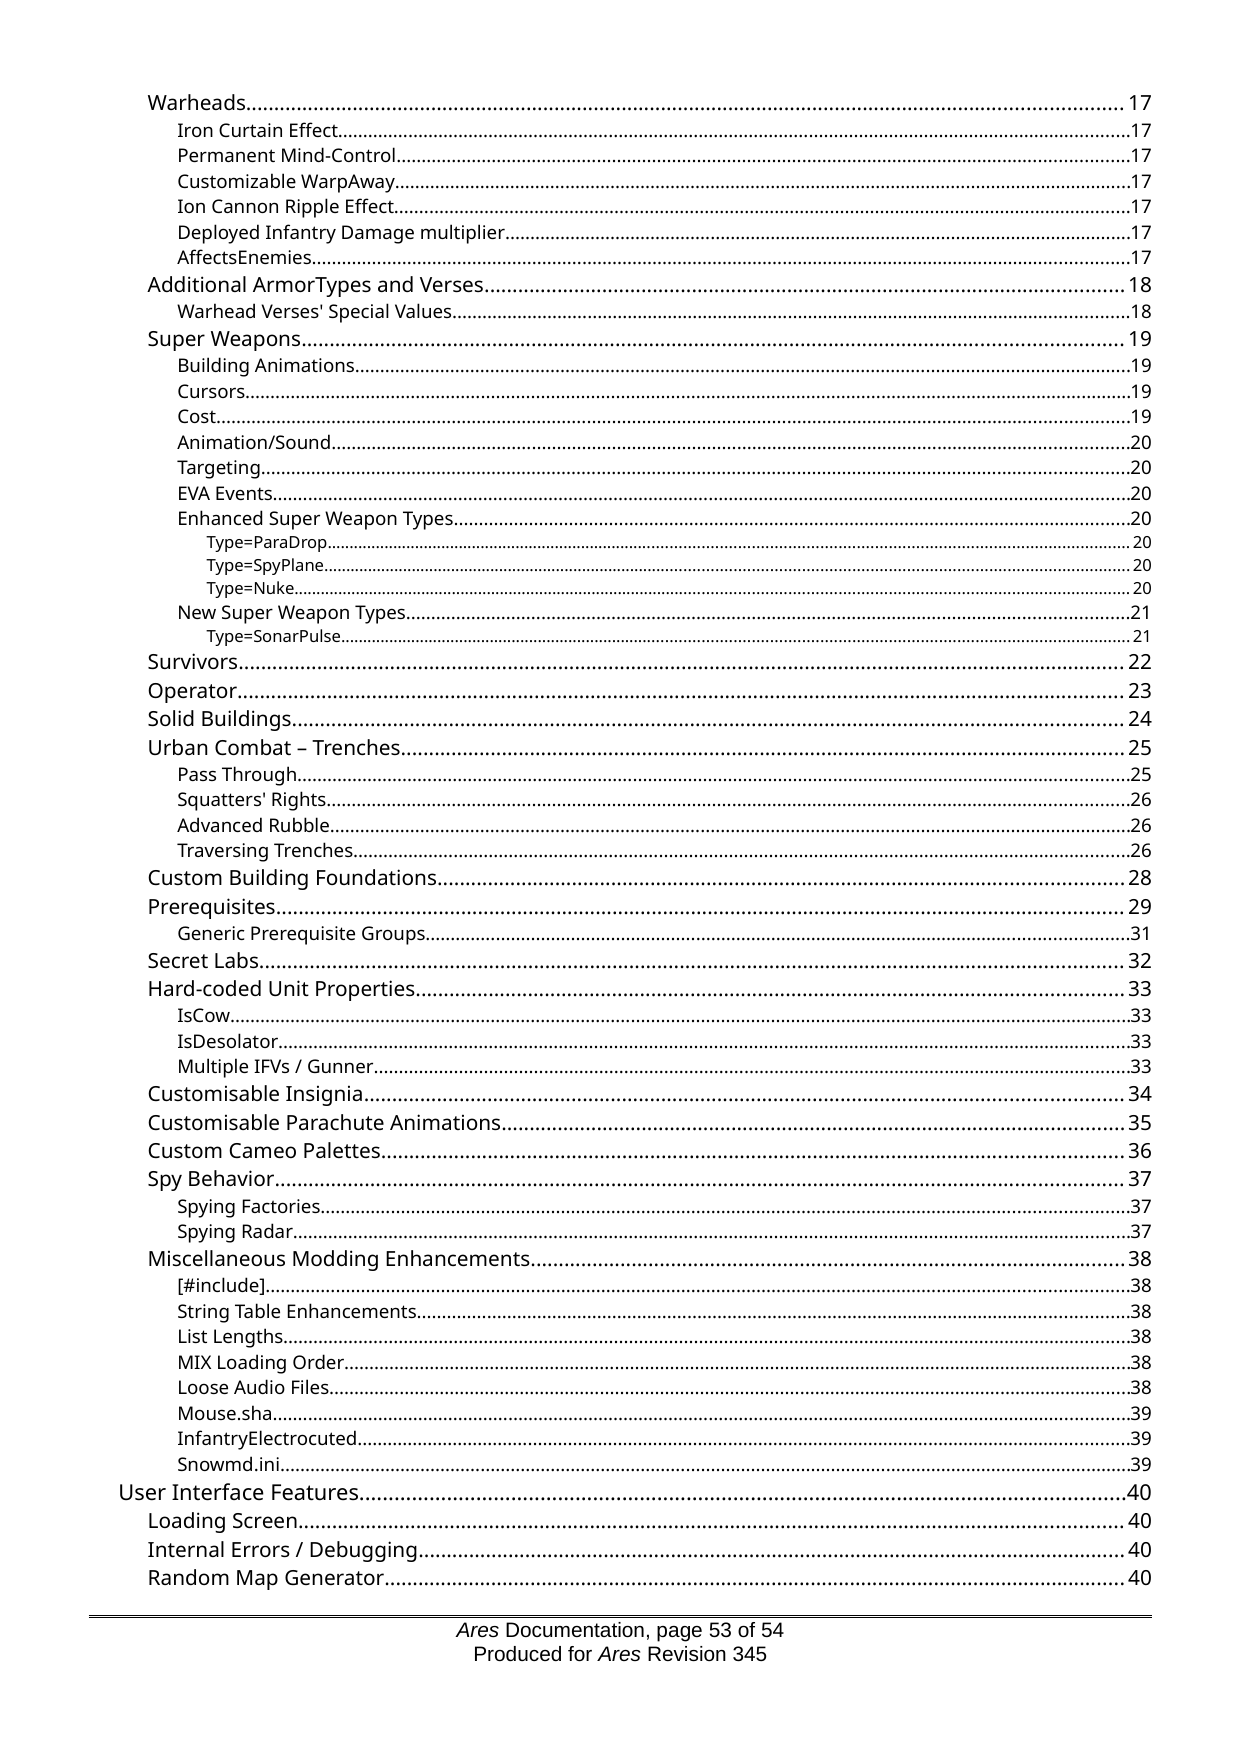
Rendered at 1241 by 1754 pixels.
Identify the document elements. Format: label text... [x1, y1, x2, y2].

text Iron Curtain Effect 17 [177, 117, 1152, 142]
text Internal Errors / Debugging 40 [147, 1535, 1152, 1563]
text InfantryElectrocuted 39 [177, 1426, 1152, 1451]
text MIX Loading Order 38 [177, 1349, 1152, 1374]
text Mouse.sha 39 [177, 1400, 1152, 1426]
text Warhead Verses' Special Values 18 [177, 298, 1152, 324]
text Animation/Sound 20 [177, 429, 1152, 454]
text List Lengths 38 [177, 1323, 1152, 1349]
text Warheads 17 [147, 88, 1152, 117]
text Custom Cameo Palettes 36 [147, 1136, 1152, 1164]
text Snowmd.ini 39 [177, 1451, 1152, 1477]
text Traversing Trenches 26 [177, 838, 1152, 863]
text Spy Behavior 37 [147, 1164, 1152, 1193]
text Custom Building Foundations 28 [147, 863, 1152, 892]
text Secret Labs 32 [147, 946, 1152, 974]
text Cost 19 [177, 403, 1152, 429]
text Customisable Insignia 34 [147, 1079, 1152, 1108]
text Type=Nuke 20 [206, 577, 1152, 599]
text [#include] 38 [177, 1272, 1152, 1298]
text Type=SpyPlane 20 [206, 554, 1152, 577]
text Random Map Generator 40 [147, 1563, 1152, 1592]
text User Interface Features 40 [118, 1477, 1152, 1506]
text Prerequisites 29 [147, 892, 1152, 920]
text Loose Audio Files 38 [177, 1374, 1152, 1400]
text Solid Buildings 24 [147, 704, 1152, 733]
text Operator 23 [147, 676, 1152, 704]
text Urban Combat – Trenches 25 [147, 733, 1152, 761]
text Additional ArmorTypes and Verses 18 [147, 270, 1152, 298]
text Generic Prerequisite Groups 31 [177, 920, 1152, 946]
text New Super Weapon Types 21 [177, 599, 1152, 625]
text Spying Radar 37 [177, 1218, 1152, 1244]
text Miscellaneous Modding Enhancements 38 [147, 1244, 1152, 1272]
text Targeting 20 [177, 454, 1152, 480]
text Deployed Infantry Damage multiplier 17 [177, 219, 1152, 244]
text Super Weapons 19 [147, 324, 1152, 352]
text Advanced Rubble 26 [177, 812, 1152, 838]
text Type=SonarPulse 21 [206, 625, 1152, 647]
text String Table Enhancements 38 [177, 1298, 1152, 1323]
text IsDesolator 33 [177, 1028, 1152, 1054]
text Building Animations 19 [177, 352, 1152, 378]
text Customisable Parachute Animations 35 [147, 1108, 1152, 1136]
text Cursors 19 [177, 378, 1152, 403]
text Survivors 22 [147, 647, 1152, 676]
text EVA Events 20 [177, 480, 1152, 506]
text Squatters' Rights 26 [177, 787, 1152, 812]
text Hard-coded Unit Properties 33 [147, 974, 1152, 1003]
text Pass Through 25 [177, 761, 1152, 787]
text Permanent Mind-Control 17 [177, 142, 1152, 168]
text AffectsEnemies 17 [177, 244, 1152, 270]
text Spying Factories 37 [177, 1193, 1152, 1218]
text Type=ParaDrop 20 [206, 531, 1152, 554]
text Enhanced Super Weapon Types 20 [177, 506, 1152, 531]
text Ion Cannon Ripple Effect 17 [177, 193, 1152, 219]
text Multiple IFVs / Gunner 33 [177, 1054, 1152, 1079]
text IsCow 33 [177, 1003, 1152, 1028]
text Customizable WarpAway 17 [177, 168, 1152, 193]
text Loading Screen 40 [147, 1506, 1152, 1535]
